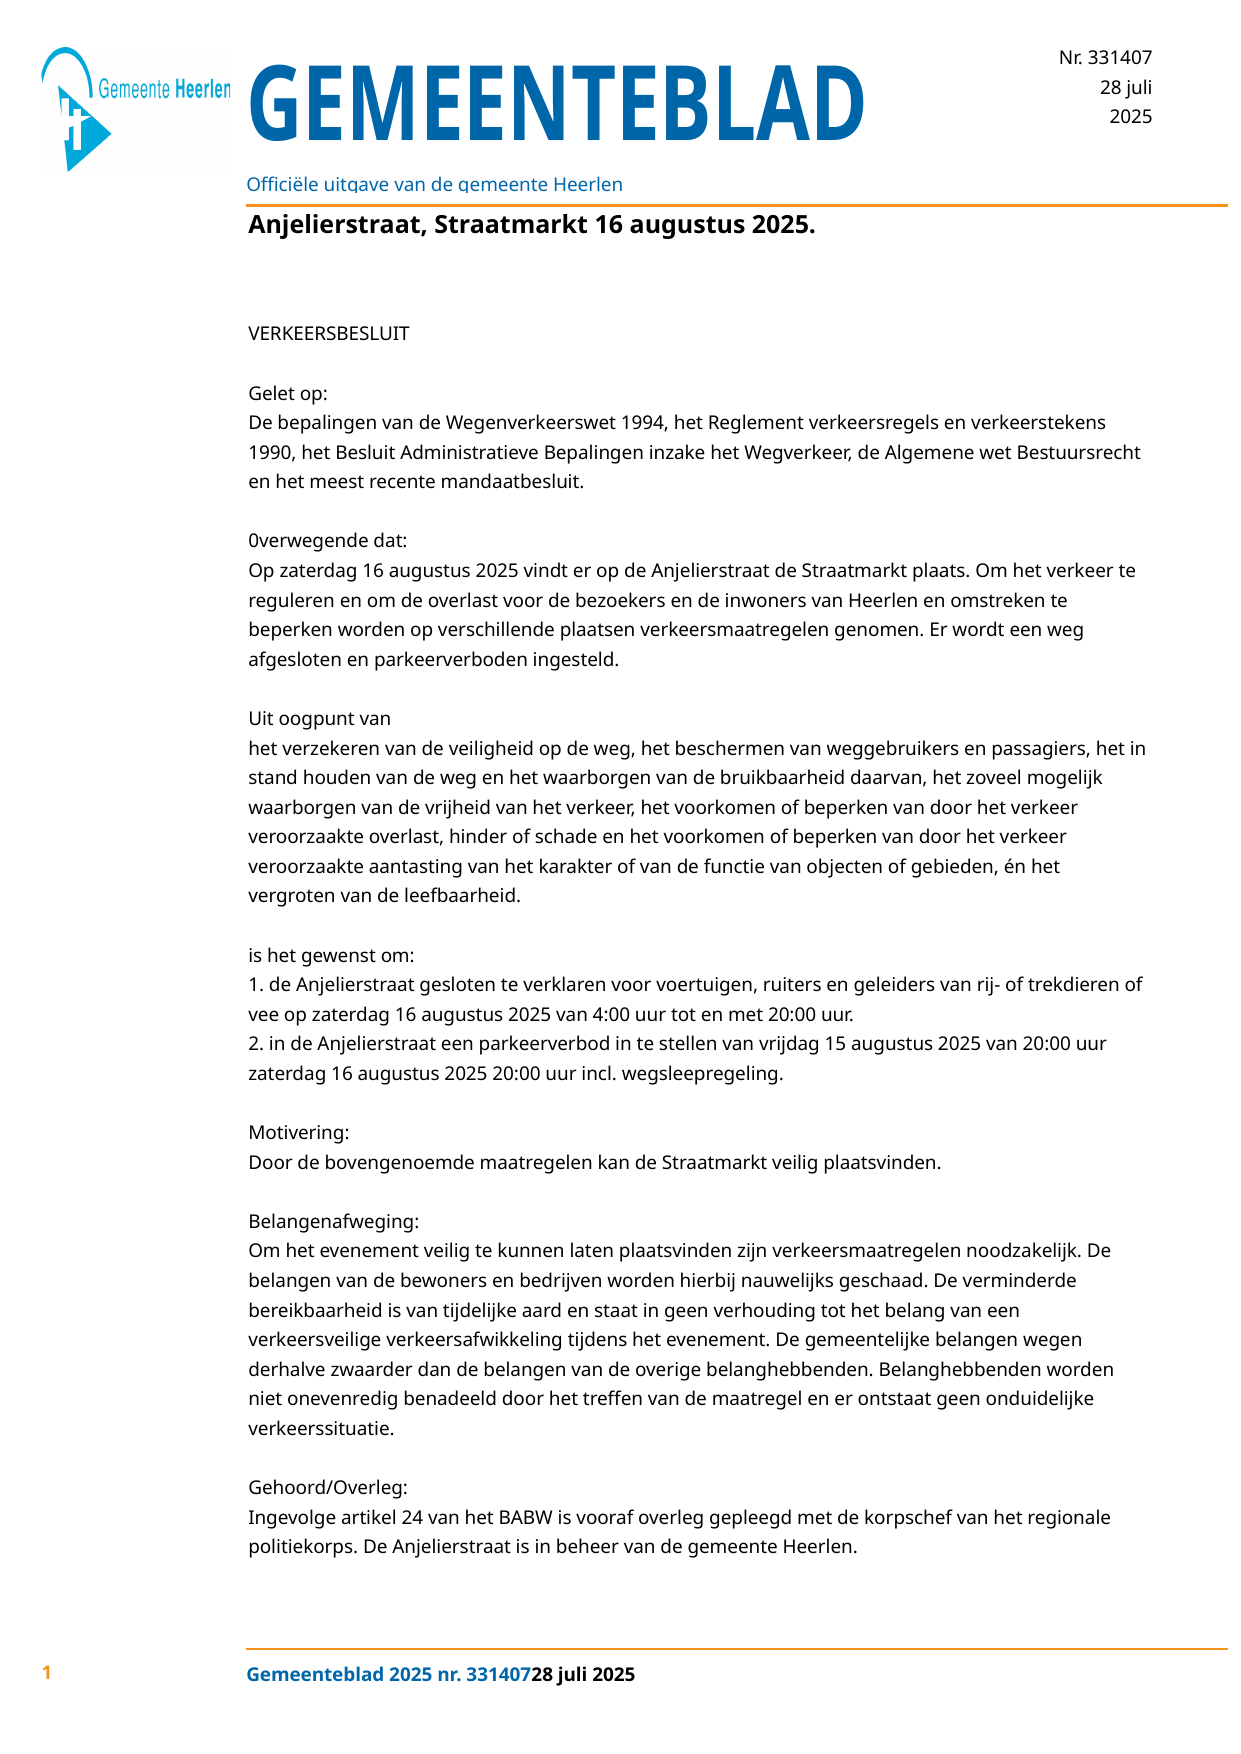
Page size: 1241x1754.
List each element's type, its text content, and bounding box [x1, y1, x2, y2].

text Om het evenement veilig te kunnen laten plaatsvinden zijn verkeersmaatregelen noodzakelijk. De belangen van de bewoners en bedrijven worden hierbij nauwelijks geschaad. De verminderde bereikbaarheid is van tijdelijke aard en staat in geen verhouding tot het belang van een verkeersveilige verkeersafwikkeling tijdens het evenement. De gemeentelijke belangen wegen derhalve zwaarder dan de belangen van de overige belanghebbenden. Belanghebbenden worden niet onevenredig benadeeld door het treffen van de maatregel en er ontstaat geen onduidelijke verkeerssituatie. [248, 1238, 1152, 1441]
picture [41, 47, 59, 70]
text Uit oogpunt van [248, 705, 1152, 731]
text Motivering: [248, 1119, 1152, 1145]
text is het gewenst om: [248, 942, 1152, 968]
text Anjelierstraat, Straatmarkt 16 augustus 2025. [248, 207, 1152, 241]
text De bepalingen van de Wegenverkeerswet 1994, het Reglement verkeersregels en verkeerstekens 1990, het Besluit Administratieve Bepalingen inzake het Wegverkeer, de Algemene wet Bestuursrecht en het meest recente mandaatbesluit. [248, 409, 1152, 494]
text het verzekeren van de veiligheid op de weg, het beschermen van weggebruikers en passagiers, het in stand houden van de weg en het waarborgen van de bruikbaarheid daarvan, het zoveel mogelijk waarborgen van de vrijheid van het verkeer, het voorkomen of beperken van door het verkeer veroorzaakte overlast, hinder of schade en het voorkomen of beperken van door het verkeer veroorzaakte aantasting van het karakter of van de functie van objecten of gebieden, én het vergroten van de leefbaarheid. [248, 735, 1152, 908]
text Gelet op: [248, 380, 1152, 406]
text 2. in de Anjelierstraat een parkeerverbod in te stellen van vrijdag 15 augustus 2025 van 20:00 uur zaterdag 16 augustus 2025 20:00 uur incl. wegsleepregeling. [248, 1031, 1152, 1086]
text 1. de Anjelierstraat gesloten te verklaren voor voertuigen, ruiters en geleiders van rij- of trekdieren of vee op zaterdag 16 augustus 2025 van 4:00 uur tot en met 20:00 uur. [248, 971, 1152, 1027]
text Ingevolge artikel 24 van het BABW is vooraf overleg gepleegd met de korpschef van het regionale politiekorps. De Anjelierstraat is in beheer van de gemeente Heerlen. [248, 1504, 1152, 1559]
text Gehoord/Overleg: [248, 1474, 1152, 1500]
picture [41, 47, 231, 172]
text Op zaterdag 16 augustus 2025 vindt er op de Anjelierstraat de Straatmarkt plaats. Om het verkeer te reguleren en om de overlast voor de bezoekers en de inwoners van Heerlen en omstreken te beperken worden op verschillende plaatsen verkeersmaatregelen genomen. Er wordt een weg afgesloten en parkeerverboden ingesteld. [248, 557, 1152, 672]
text Belangenafweging: [248, 1208, 1152, 1234]
text VERKEERSBESLUIT [248, 321, 1152, 346]
text Door de bovengenoemde maatregelen kan de Straatmarkt veilig plaatsvinden. [248, 1149, 1152, 1175]
text 0verwegende dat: [248, 528, 1152, 553]
